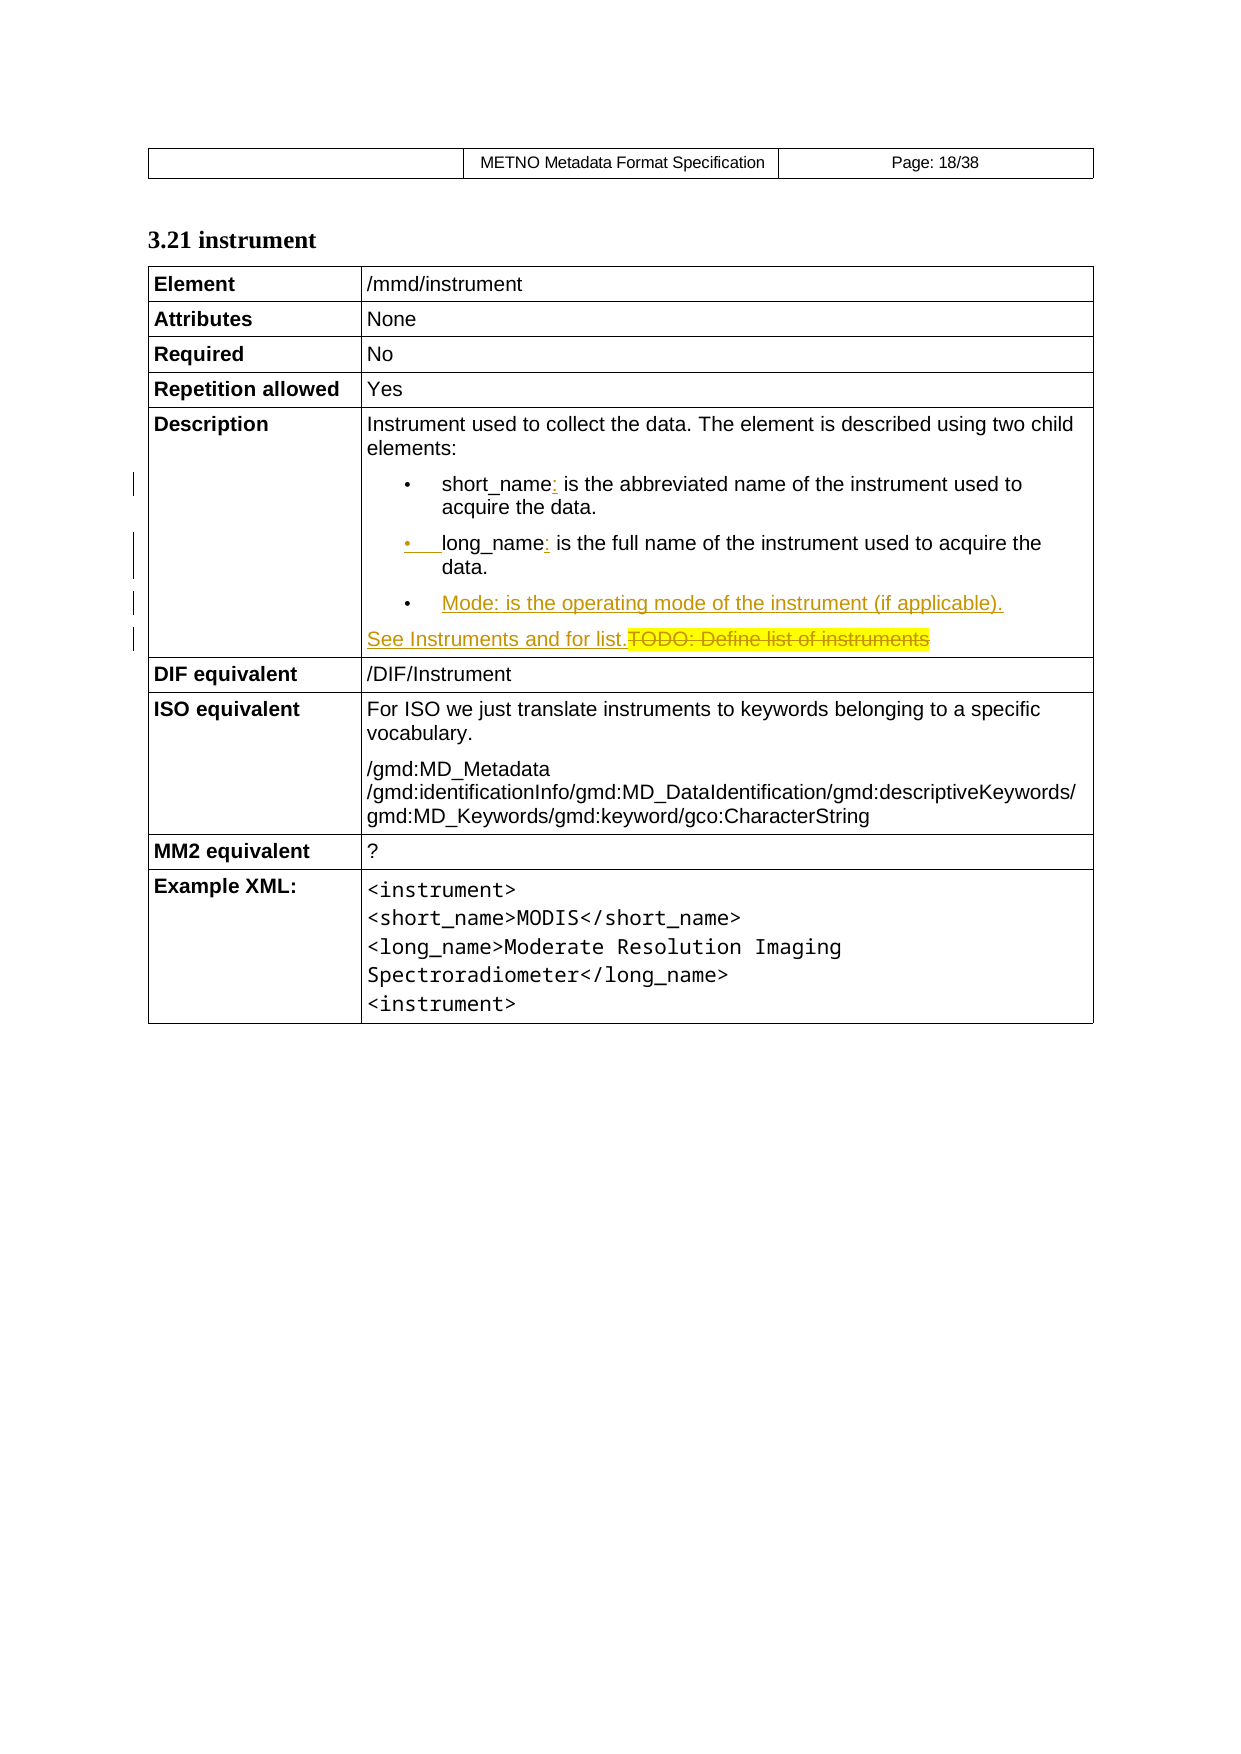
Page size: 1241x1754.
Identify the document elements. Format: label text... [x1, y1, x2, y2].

table_cell Instrument used to collect the data. The element is described using two child elements: short_name: is the abbreviated name of the instrument used to acquire the data. long_name: is the full name of the instrument used to acquire the data. Mode: is the operating mode of the instrument (if applicable). See Instruments and for list. [362, 408, 1093, 657]
table_cell /DIF/Instrument [362, 658, 1093, 692]
table_header /mmd/instrument [362, 267, 1093, 301]
table_cell ? [362, 835, 1093, 869]
table_cell None [362, 302, 1093, 336]
table_cell MM2 equivalent [149, 835, 361, 869]
table_cell Attributes [149, 302, 361, 336]
table_cell For ISO we just translate instruments to keywords belonging to a specific vocabulary. /gmd:MD_Metadata /gmd:identificationInfo/gmd:MD_DataIdentification/gmd:descriptiveKeywords/gmd:MD_Keywords/gmd:keyword/gco:CharacterString [362, 693, 1093, 834]
table_cell Example XML: [149, 870, 361, 1023]
table_cell Repetition allowed [149, 373, 361, 407]
table_cell Yes [362, 373, 1093, 407]
subtitle instrument [148, 226, 1093, 254]
table_header Element [149, 267, 361, 301]
table_cell <instrument> <short_name>MODIS</short_name> <long_name>Moderate Resolution Imaging Spectroradiometer</long_name> <instrument> [362, 870, 1093, 1023]
table_cell No [362, 337, 1093, 372]
table_cell Description [149, 408, 361, 657]
table_cell Required [149, 337, 361, 372]
table_cell ISO equivalent [149, 693, 361, 834]
table_cell DIF equivalent [149, 658, 361, 692]
